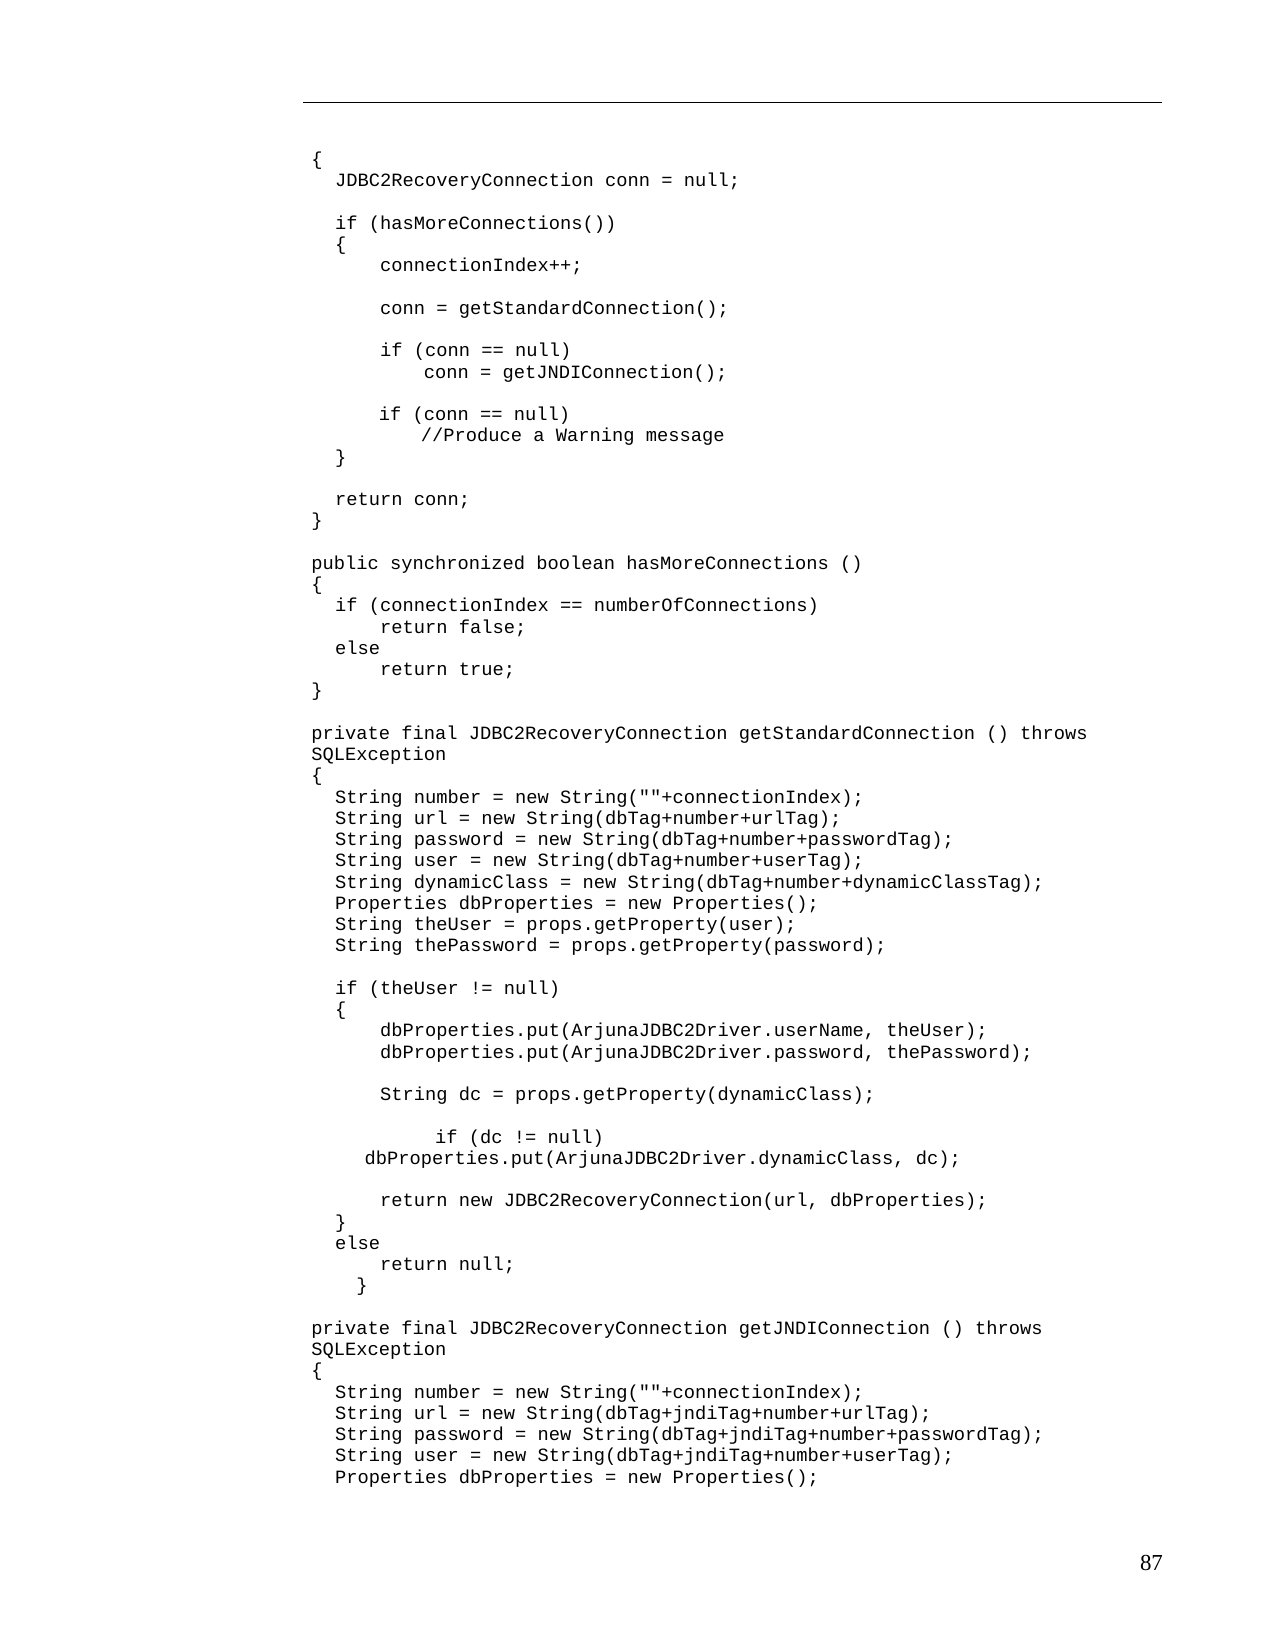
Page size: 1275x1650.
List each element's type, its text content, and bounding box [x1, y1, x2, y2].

text { JDBC2RecoveryConnection conn = null; if (hasMoreConnections()) { connectionIndex++; conn = getStandardConnection(); if (conn == null) conn = getJNDIConnection(); if (conn == null) //Produce a Warning message } return conn; } public synchronized boolean hasMoreConnections () { if (connectionIndex == numberOfConnections) return false; else return true; } private final JDBC2RecoveryConnection getStandardConnection () throws SQLException { String number = new String(""+connectionIndex); String url = new String(dbTag+number+urlTag); String password = new String(dbTag+number+passwordTag); String user = new String(dbTag+number+userTag); String dynamicClass = new String(dbTag+number+dynamicClassTag); Properties dbProperties = new Properties(); String theUser = props.getProperty(user); String thePassword = props.getProperty(password); if (theUser != null) { dbProperties.put(ArjunaJDBC2Driver.userName, theUser); dbProperties.put(ArjunaJDBC2Driver.password, thePassword); String dc = props.getProperty(dynamicClass); if (dc != null) dbProperties.put(ArjunaJDBC2Driver.dynamicClass, dc); return new JDBC2RecoveryConnection(url, dbProperties); } else return null; } private final JDBC2RecoveryConnection getJNDIConnection () throws SQLException { String number = new String(""+connectionIndex); String url = new String(dbTag+jndiTag+number+urlTag); String password = new String(dbTag+jndiTag+number+passwordTag); String user = new String(dbTag+jndiTag+number+userTag); Properties dbProperties = new Properties(); [311, 150, 1162, 1489]
